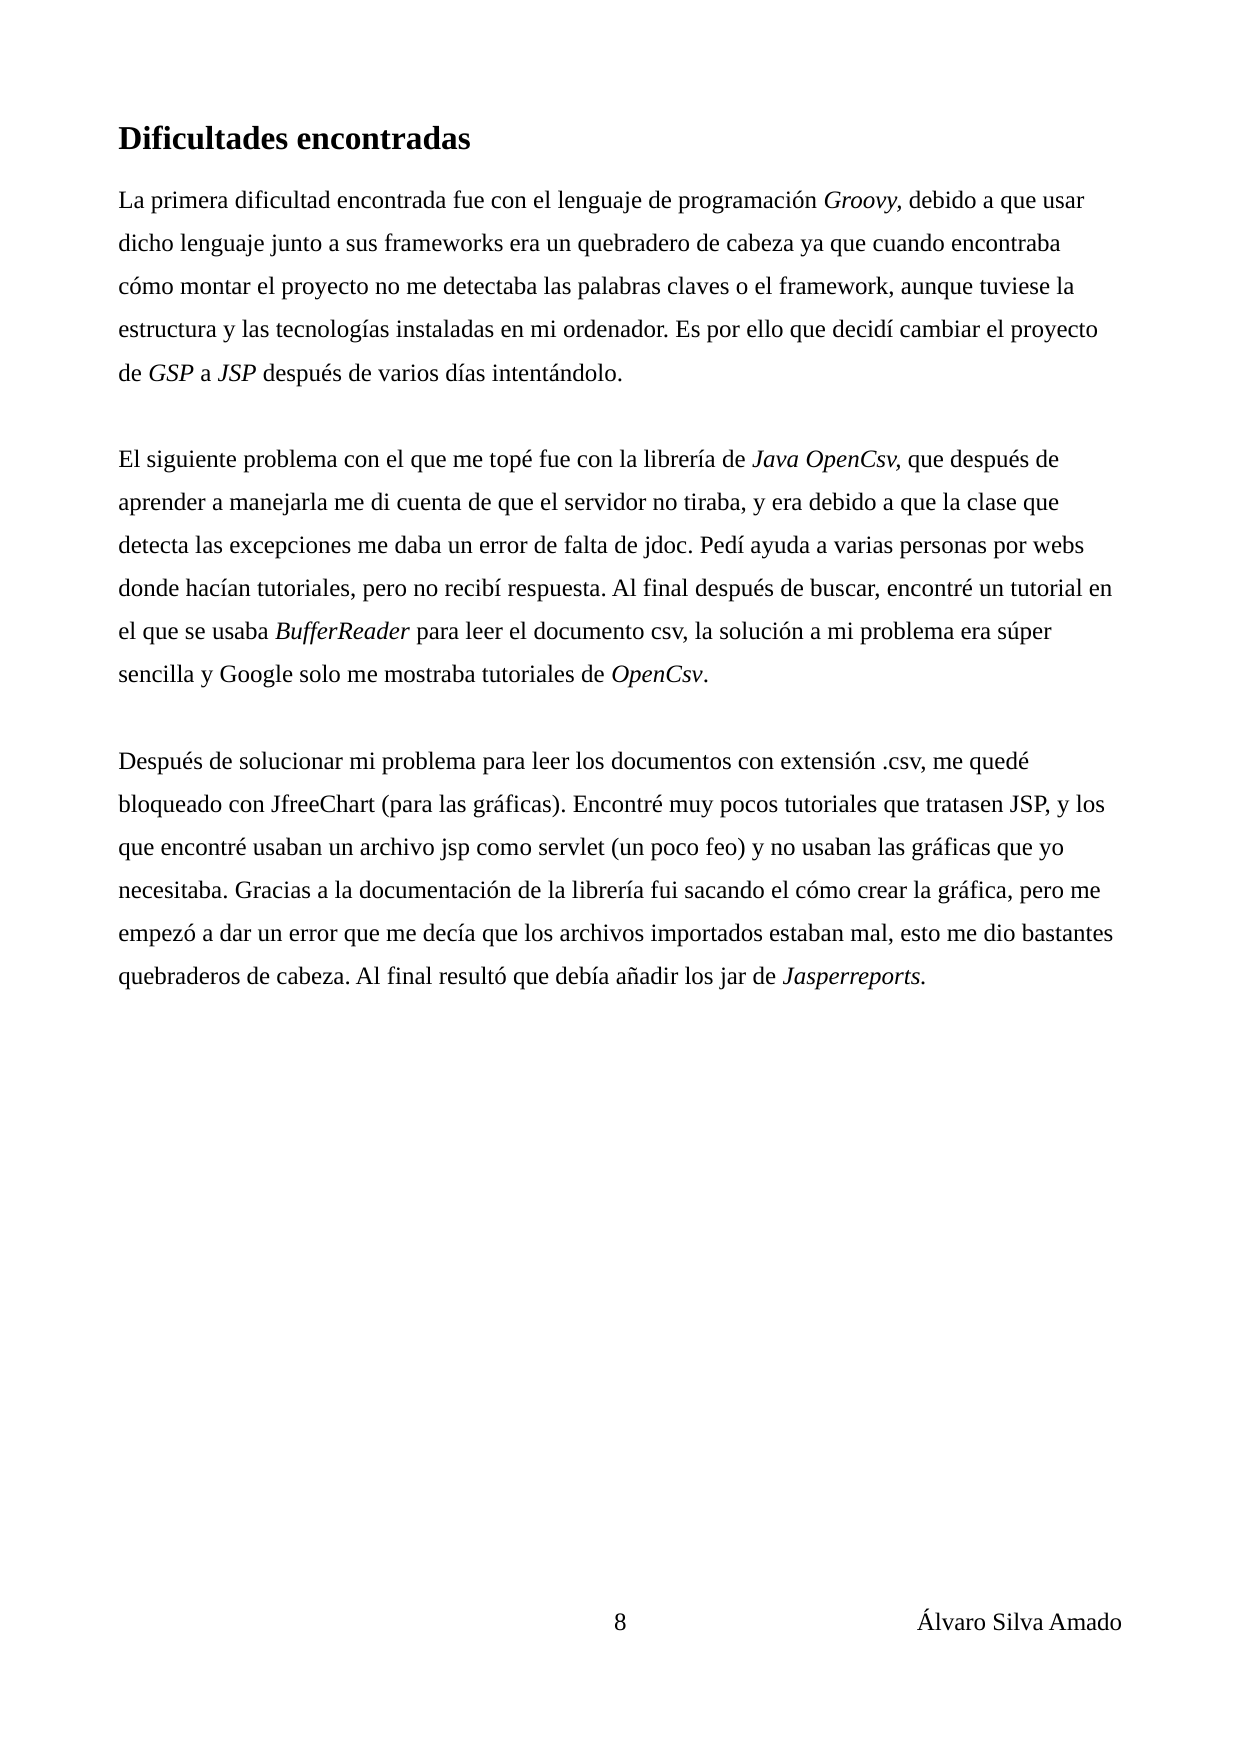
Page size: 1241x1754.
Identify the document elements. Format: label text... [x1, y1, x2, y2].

text Después de solucionar mi problema para leer los documentos con extensión .csv, me quedé bloqueado con JfreeChart (para las gráficas). Encontré muy pocos tutoriales que tratasen JSP, y los que encontré usaban un archivo jsp como servlet (un poco feo) y no usaban las gráficas que yo necesitaba. Gracias a la documentación de la librería fui sacando el cómo crear la gráfica, pero me empezó a dar un error que me decía que los archivos importados estaban mal, esto me dio bastantes quebraderos de cabeza. Al final resultó que debía añadir los jar de Jasperreports. [118, 746, 1122, 990]
text El siguiente problema con el que me topé fue con la librería de Java OpenCsv, que después de aprender a manejarla me di cuenta de que el servidor no tiraba, y era debido a que la clase que detecta las excepciones me daba un error de falta de jdoc. Pedí ayuda a varias personas por webs donde hacían tutoriales, pero no recibí respuesta. Al final después de buscar, encontré un tutorial en el que se usaba BufferReader para leer el documento csv, la solución a mi problema era súper sencilla y Google solo me mostraba tutoriales de OpenCsv. [118, 444, 1122, 688]
text La primera dificultad encontrada fue con el lenguaje de programación Groovy, debido a que usar dicho lenguaje junto a sus frameworks era un quebradero de cabeza ya que cuando encontraba cómo montar el proyecto no me detectaba las palabras claves o el framework, aunque tuviese la estructura y las tecnologías instaladas en mi ordenador. Es por ello que decidí cambiar el proyecto de GSP a JSP después de varios días intentándolo. [118, 185, 1122, 386]
text Dificultades encontradas [118, 118, 1122, 156]
